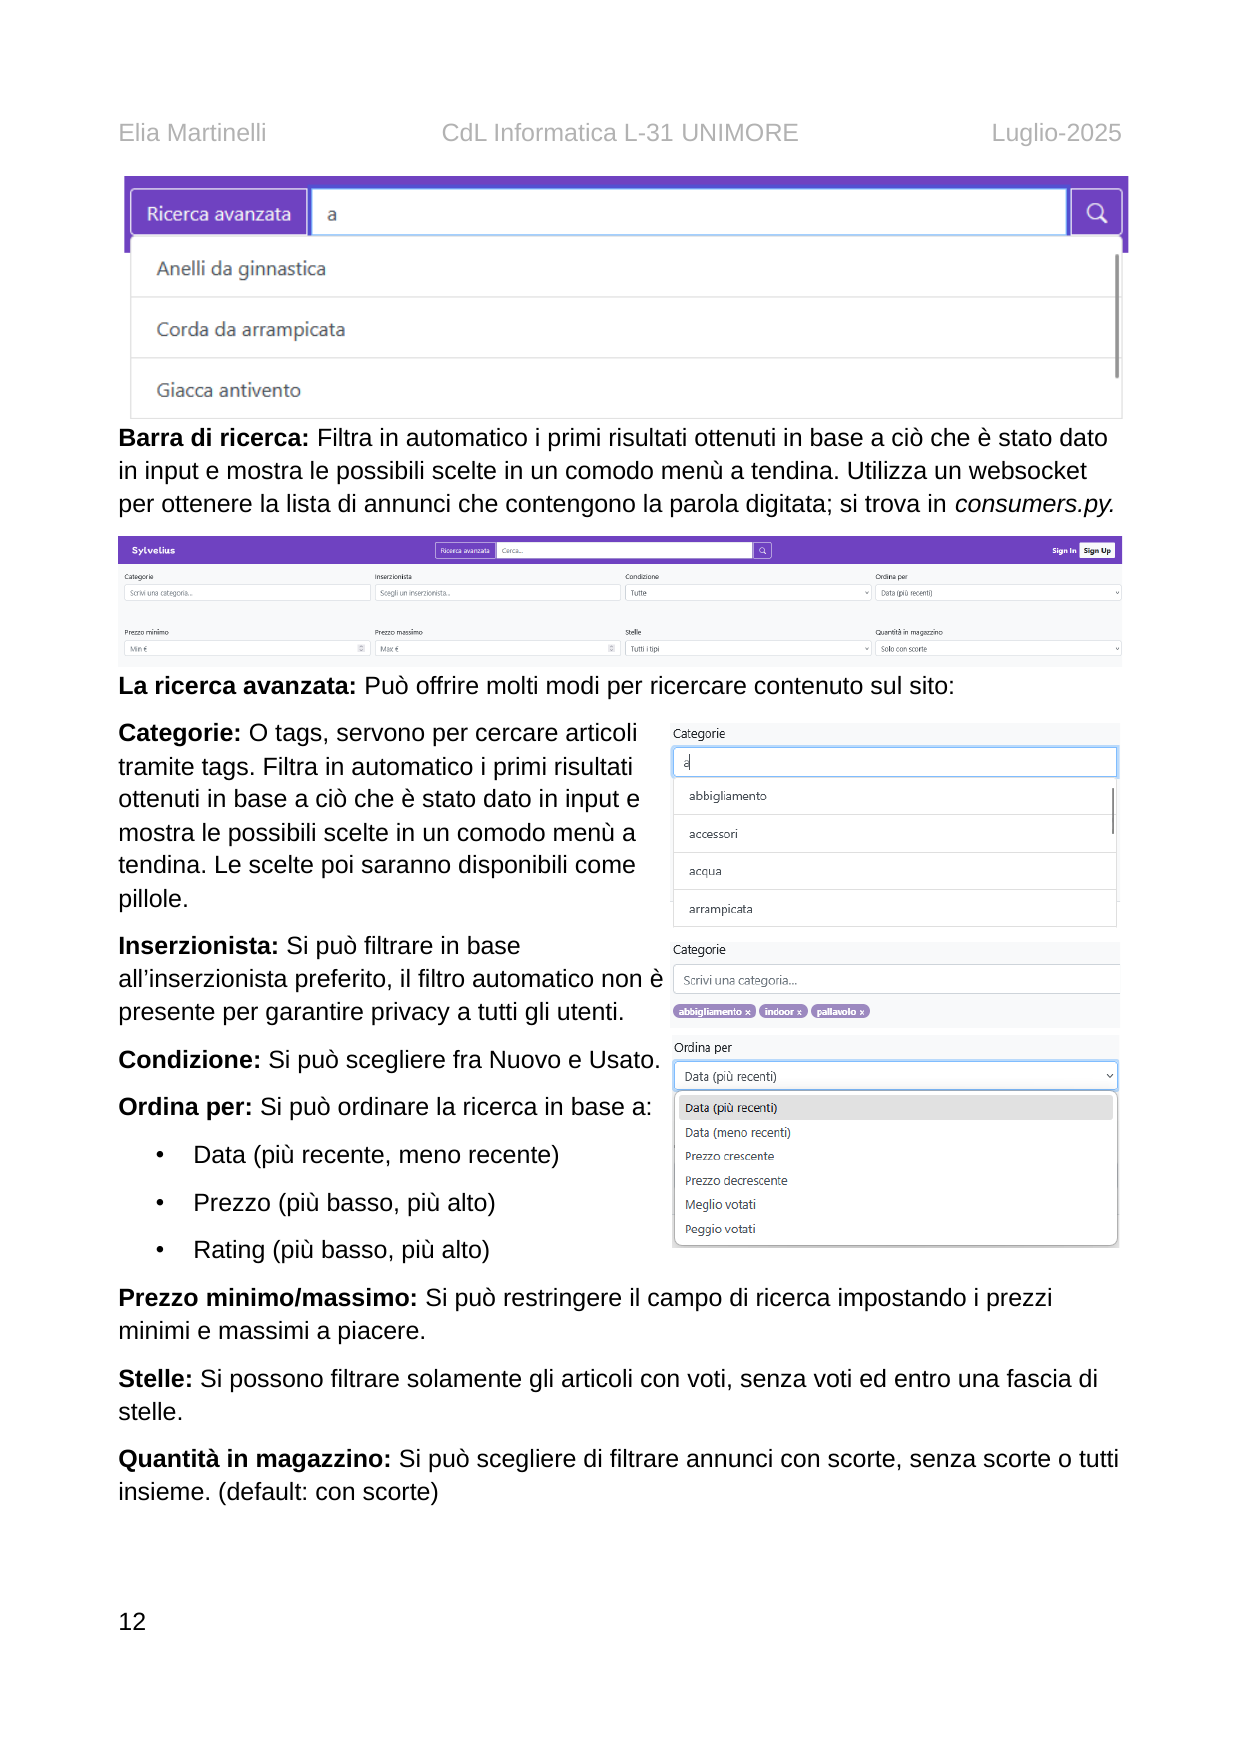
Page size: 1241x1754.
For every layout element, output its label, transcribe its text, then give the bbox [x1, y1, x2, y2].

picture [118, 536, 1123, 667]
text Stelle: Si possono filtrare solamente gli articoli con voti, senza voti ed entro una fascia di stelle. [118, 1364, 1122, 1426]
text Inserzionista: Si può filtrare in base all’inserzionista preferito, il filtro automatico non è presente per garantire privacy a tutti gli utenti. [118, 931, 1122, 1026]
text Quantità in magazzino: Si può scegliere di filtrare annunci con scorte, senza scorte o tutti insieme. (default: con scorte) [118, 1444, 1122, 1506]
text Prezzo minimo/massimo: Si può restringere il campo di ricerca impostando i prezzi minimi e massimi a piacere. [118, 1283, 1122, 1345]
picture [670, 942, 1121, 1028]
text Ordina per: Si può ordinare la ricerca in base a: [118, 1092, 672, 1121]
text La ricerca avanzata: Può offrire molti modi per ricercare contenuto sul sito: [118, 667, 1122, 699]
list Rating (più basso, più alto) [156, 1235, 1122, 1264]
text Condizione: Si può scegliere fra Nuovo e Usato. [118, 1045, 672, 1073]
picture [672, 1035, 1120, 1248]
picture [124, 176, 1129, 419]
text Categorie: O tags, servono per cercare articoli tramite tags. Filtra in automatico i primi risultati ottenuti in base a ciò che è stato dato in input e mostra le possibili scelte in un comodo menù a tendina. Le scelte poi saranno disponibili come pillole. [118, 718, 1122, 912]
list Prezzo (più basso, più alto) [156, 1188, 672, 1217]
list Data (più recente, meno recente) [156, 1140, 672, 1169]
picture [670, 723, 1121, 931]
text Barra di ricerca: Filtra in automatico i primi risultati ottenuti in base a ciò che è stato dato in input e mostra le possibili scelte in un comodo menù a tendina. Utilizza un websocket per ottenere la lista di annunci che contengono la parola digitata; si trova in consumers.py. [118, 419, 1122, 517]
